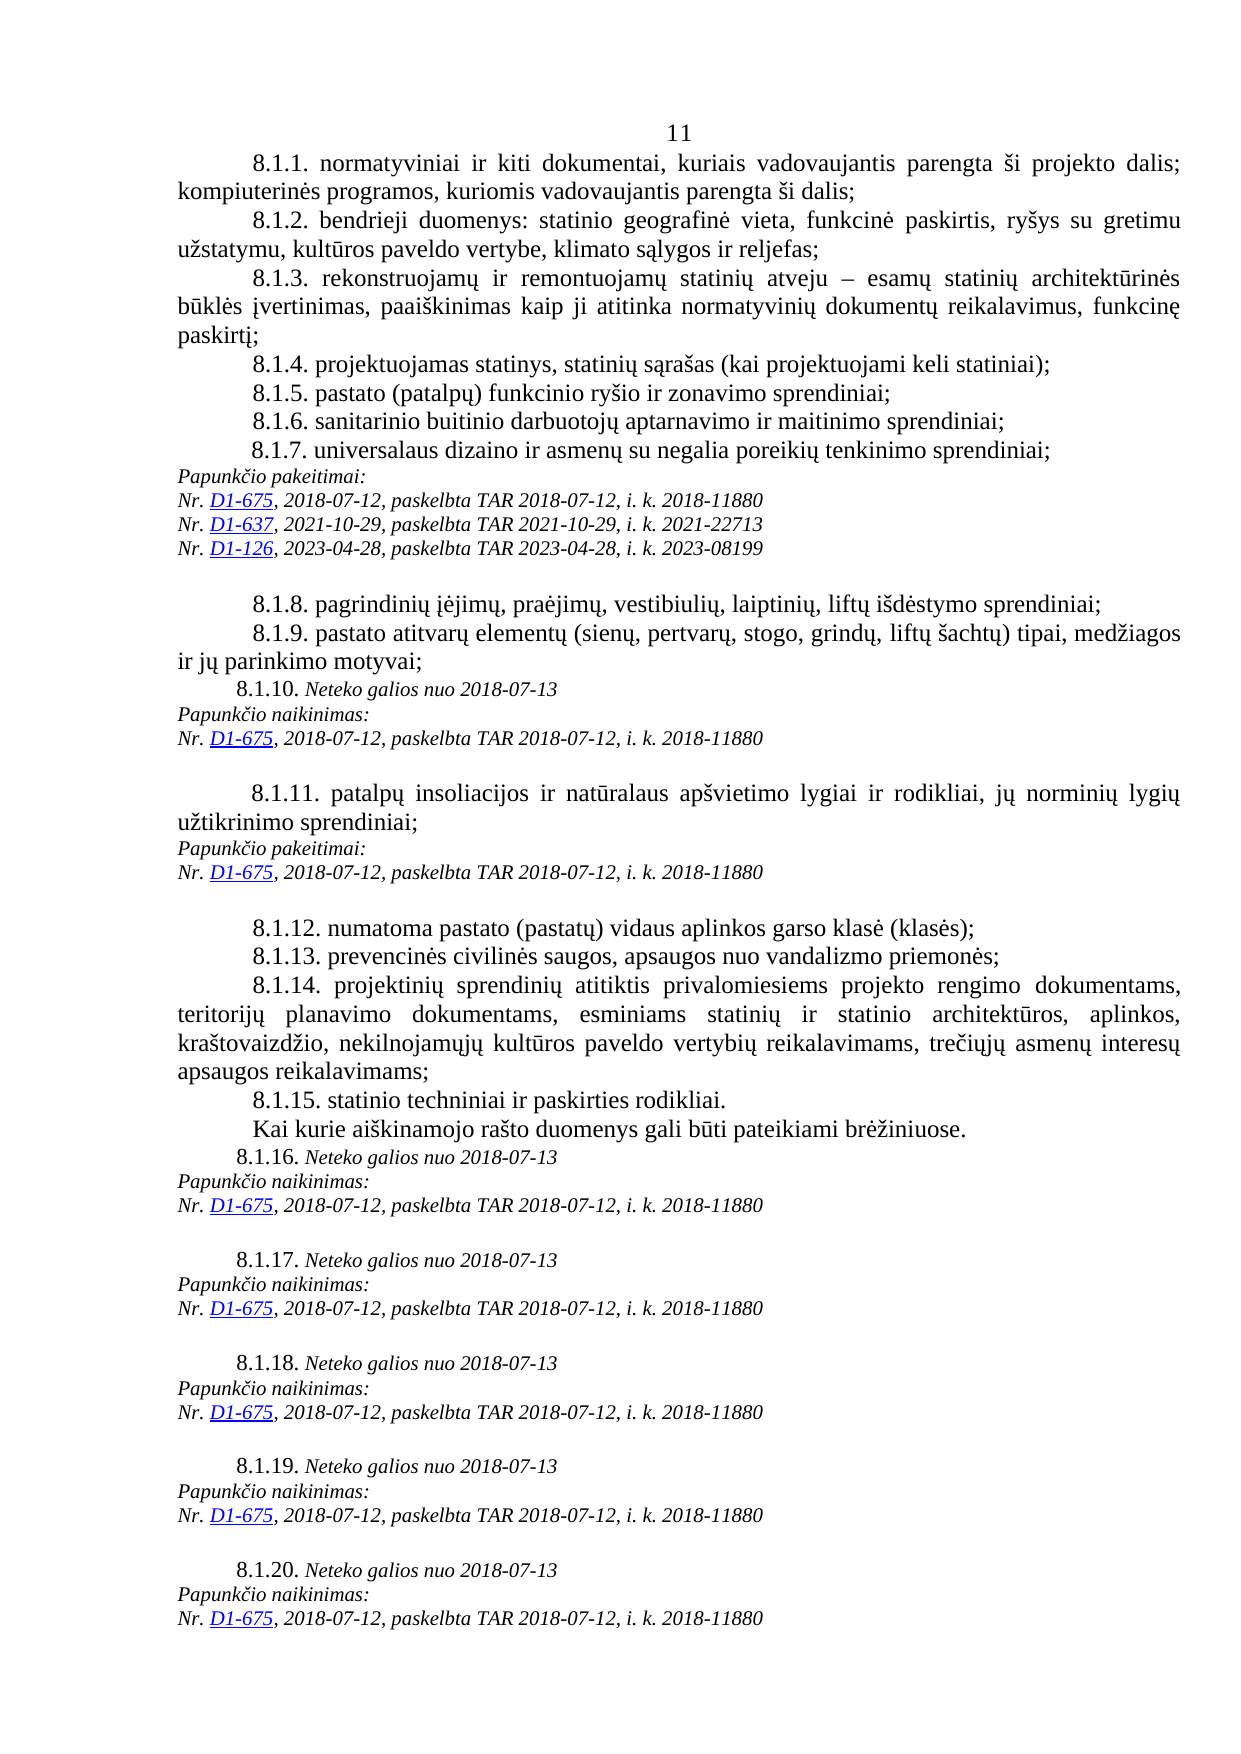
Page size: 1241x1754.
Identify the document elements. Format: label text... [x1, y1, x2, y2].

text Nr. D1-675, 2018-07-12, paskelbta TAR 2018-07-12, i. k. 2018-11880 [177, 1399, 1181, 1424]
text 8.1.19. Neteko galios nuo 2018-07-13 [177, 1452, 1181, 1479]
text Papunkčio pakeitimai: [177, 464, 1181, 488]
text 8.1.6. sanitarinio buitinio darbuotojų aptarnavimo ir maitinimo sprendiniai; [177, 406, 1181, 435]
text 8.1.11. patalpų insoliacijos ir natūralaus apšvietimo lygiai ir rodikliai, jų norminių lygių užtikrinimo sprendiniai; [177, 778, 1181, 836]
text Papunkčio naikinimas: [177, 1479, 1181, 1503]
text Nr. D1-675, 2018-07-12, paskelbta TAR 2018-07-12, i. k. 2018-11880 [177, 726, 1181, 749]
text 8.1.7. universalaus dizaino ir asmenų su negalia poreikių tenkinimo sprendiniai; [177, 435, 1181, 464]
text 8.1.16. Neteko galios nuo 2018-07-13 [177, 1143, 1181, 1169]
text 8.1.17. Neteko galios nuo 2018-07-13 [177, 1246, 1181, 1272]
text Papunkčio naikinimas: [177, 1272, 1181, 1296]
text 8.1.13. prevencinės civilinės saugos, apsaugos nuo vandalizmo priemonės; [177, 941, 1181, 970]
text 8.1.15. statinio techniniai ir paskirties rodikliai. [177, 1085, 1181, 1114]
text Nr. D1-637, 2021-10-29, paskelbta TAR 2021-10-29, i. k. 2021-22713 [177, 512, 1181, 536]
text 8.1.5. pastato (patalpų) funkcinio ryšio ir zonavimo sprendiniai; [177, 378, 1181, 406]
text 8.1.20. Neteko galios nuo 2018-07-13 [177, 1556, 1181, 1582]
text Papunkčio naikinimas: [177, 1376, 1181, 1399]
text 8.1.2. bendrieji duomenys: statinio geografinė vieta, funkcinė paskirtis, ryšys su gretimu užstatymu, kultūros paveldo vertybe, klimato sąlygos ir reljefas; [177, 205, 1181, 263]
text 8.1.4. projektuojamas statinys, statinių sąrašas (kai projektuojami keli statiniai); [177, 349, 1181, 378]
text Nr. D1-675, 2018-07-12, paskelbta TAR 2018-07-12, i. k. 2018-11880 [177, 488, 1181, 512]
text 8.1.18. Neteko galios nuo 2018-07-13 [177, 1349, 1181, 1376]
text Nr. D1-675, 2018-07-12, paskelbta TAR 2018-07-12, i. k. 2018-11880 [177, 1296, 1181, 1320]
text 8.1.3. rekonstruojamų ir remontuojamų statinių atveju – esamų statinių architektūrinės būklės įvertinimas, paaiškinimas kaip ji atitinka normatyvinių dokumentų reikalavimus, funkcinę paskirtį; [177, 263, 1181, 349]
text 8.1.14. projektinių sprendinių atitiktis privalomiesiems projekto rengimo dokumentams, teritorijų planavimo dokumentams, esminiams statinių ir statinio architektūros, aplinkos, kraštovaizdžio, nekilnojamųjų kultūros paveldo vertybių reikalavimams, trečiųjų asmenų interesų apsaugos reikalavimams; [177, 970, 1181, 1085]
text 8.1.8. pagrindinių įėjimų, praėjimų, vestibiulių, laiptinių, liftų išdėstymo sprendiniai; [177, 589, 1181, 618]
text Nr. D1-675, 2018-07-12, paskelbta TAR 2018-07-12, i. k. 2018-11880 [177, 860, 1181, 884]
text Nr. D1-675, 2018-07-12, paskelbta TAR 2018-07-12, i. k. 2018-11880 [177, 1193, 1181, 1217]
text 8.1.10. Neteko galios nuo 2018-07-13 [177, 675, 1181, 701]
text Nr. D1-126, 2023-04-28, paskelbta TAR 2023-04-28, i. k. 2023-08199 [177, 536, 1181, 560]
text Papunkčio naikinimas: [177, 701, 1181, 726]
text Papunkčio naikinimas: [177, 1169, 1181, 1193]
text 8.1.1. normatyviniai ir kiti dokumentai, kuriais vadovaujantis parengta ši projekto dalis; kompiuterinės programos, kuriomis vadovaujantis parengta ši dalis; [177, 148, 1181, 205]
text Papunkčio pakeitimai: [177, 836, 1181, 860]
text Nr. D1-675, 2018-07-12, paskelbta TAR 2018-07-12, i. k. 2018-11880 [177, 1503, 1181, 1527]
text Papunkčio naikinimas: [177, 1582, 1181, 1606]
text Kai kurie aiškinamojo rašto duomenys gali būti pateikiami brėžiniuose. [177, 1114, 1181, 1143]
text Nr. D1-675, 2018-07-12, paskelbta TAR 2018-07-12, i. k. 2018-11880 [177, 1606, 1181, 1630]
text 8.1.9. pastato atitvarų elementų (sienų, pertvarų, stogo, grindų, liftų šachtų) tipai, medžiagos ir jų parinkimo motyvai; [177, 618, 1181, 675]
text 8.1.12. numatoma pastato (pastatų) vidaus aplinkos garso klasė (klasės); [177, 913, 1181, 941]
